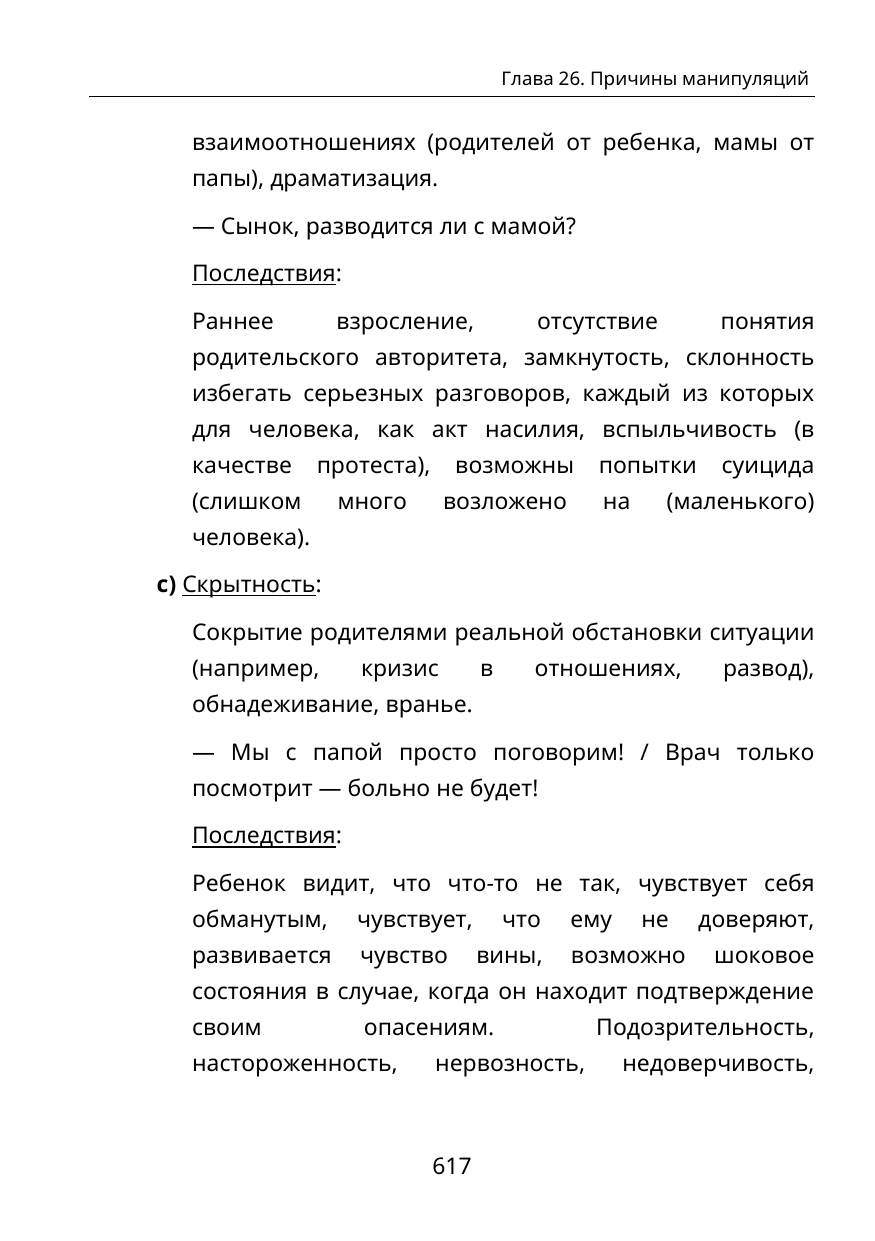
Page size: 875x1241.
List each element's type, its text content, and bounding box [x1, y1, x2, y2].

list Ребенок видит, что что-то не так, чувствует себя обманутым, чувствует, что ему не доверяют, развивается чувство вины, возможно шоковое состояния в случае, когда он находит подтверждение своим опасениям. Подозрительность, настороженность, нервозность, недоверчивость, [151, 867, 815, 1078]
list Последствия: [151, 257, 815, 289]
list — Сынок, разводится ли с мамой? [151, 210, 815, 241]
list Скрытность: [151, 568, 815, 600]
list — Мы с папой просто поговорим! / Врач только посмотрит — больно не будет! [151, 736, 815, 803]
list Раннее взросление, отсутствие понятия родительского авторитета, замкнутость, склонность избегать серьезных разговоров, каждый из которых для человека, как акт насилия, вспыльчивость (в качестве протеста), возможны попытки суицида (слишком много возложено на (маленького) человека). [151, 305, 815, 552]
list взаимоотношениях (родителей от ребенка, мамы от папы), драматизация. [151, 126, 815, 193]
list Сокрытие родителями реальной обстановки ситуации (например, кризис в отношениях, развод), обнадеживание, вранье. [151, 616, 815, 719]
list Последствия: [151, 819, 815, 851]
